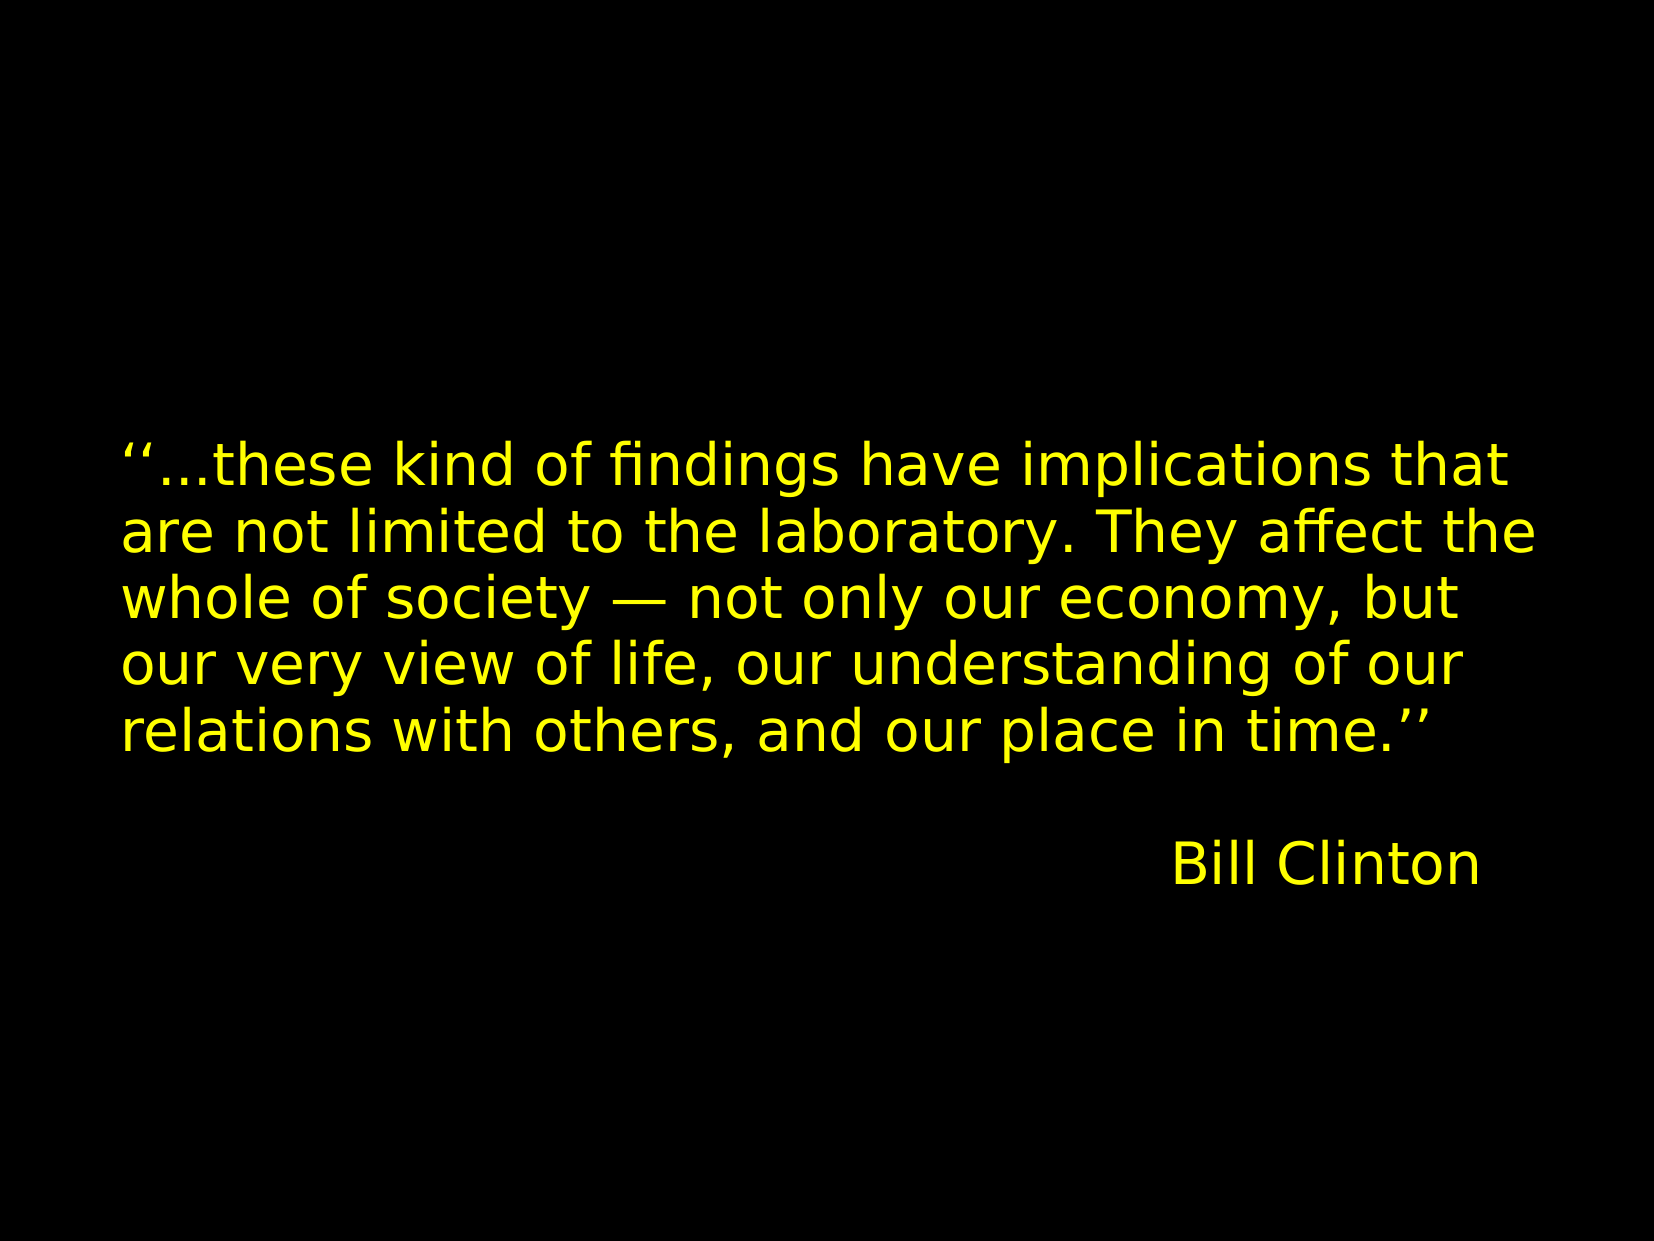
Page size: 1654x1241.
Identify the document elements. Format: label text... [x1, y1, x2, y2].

text_box ‘‘...these kind of findings have implications that are not limited to the laboratory. They affect the whole of society — not only our economy, but our very view of life, our understanding of our relations with others, and our place in time.’’ Bill Clinton [105, 425, 1570, 906]
